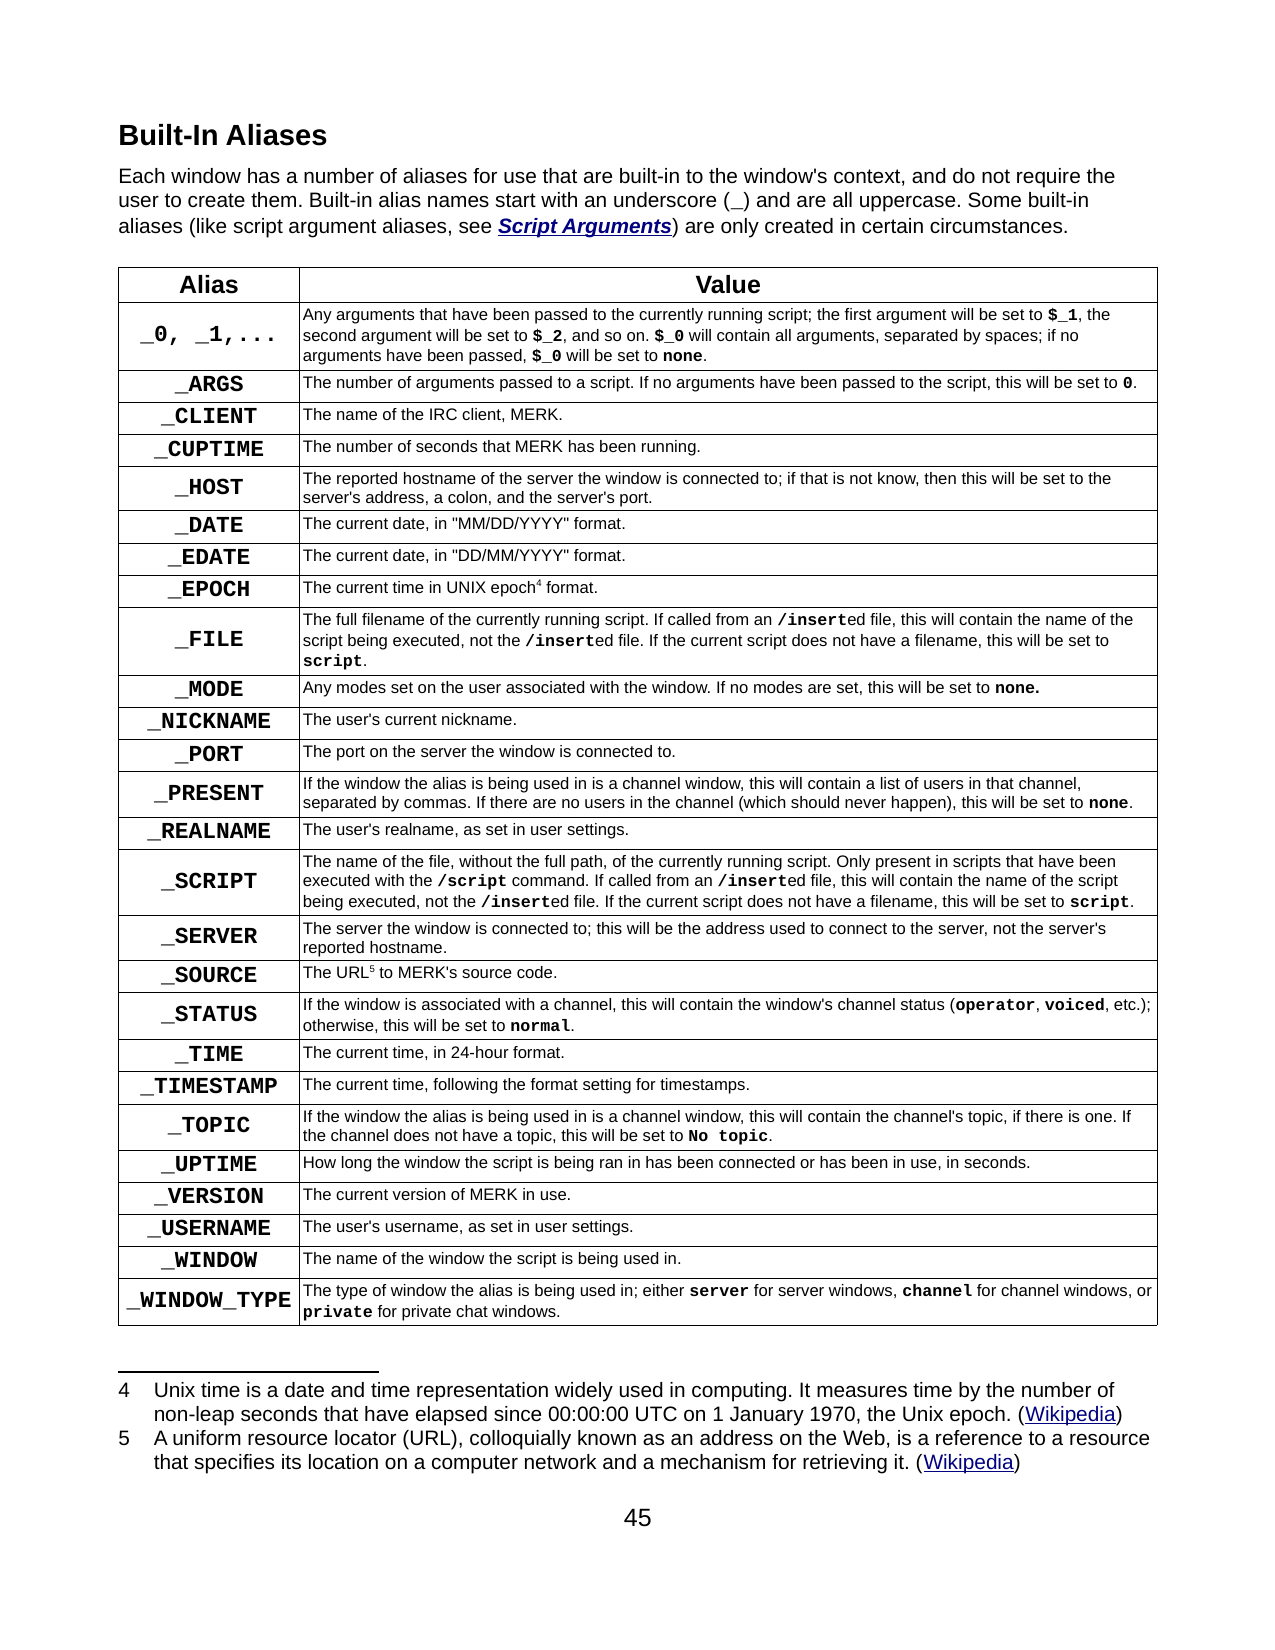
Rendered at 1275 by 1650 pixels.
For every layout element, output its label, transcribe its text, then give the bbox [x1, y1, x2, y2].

table_cell _UPTIME [119, 1151, 299, 1182]
table_cell _SERVER [119, 916, 299, 960]
table_cell _MODE [119, 676, 299, 707]
table_cell _TOPIC [119, 1105, 299, 1149]
table_cell Any arguments that have been passed to the currently running script; the first argument will be set to $_1, the second argument will be set to $_2, and so on. $_0 will contain all arguments, separated by spaces; if no arguments have been passed, $_0 will be set to none. [300, 303, 1157, 369]
table_cell _PORT [119, 740, 299, 771]
table_cell _ARGS [119, 371, 299, 402]
table_cell _FILE [119, 608, 299, 674]
table_cell The full filename of the currently running script. If called from an /inserted file, this will contain the name of the script being executed, not the /inserted file. If the current script does not have a filename, this will be set to script. [300, 608, 1157, 674]
table_cell _SOURCE [119, 961, 299, 992]
table_cell The current date, in "DD/MM/YYYY" format. [300, 544, 1157, 574]
table_cell _EDATE [119, 544, 299, 574]
table_cell _CLIENT [119, 403, 299, 434]
table_cell The current time, following the format setting for timestamps. [300, 1072, 1157, 1103]
table_cell The server the window is connected to; this will be the address used to connect to the server, not the server's reported hostname. [300, 916, 1157, 960]
table_cell The name of the IRC client, MERK. [300, 403, 1157, 434]
table_cell _DATE [119, 511, 299, 542]
table_header Value [300, 268, 1157, 302]
table_cell The current date, in "MM/DD/YYYY" format. [300, 511, 1157, 542]
table_cell The user's realname, as set in user settings. [300, 818, 1157, 849]
table_cell _SCRIPT [119, 850, 299, 915]
table_cell _CUPTIME [119, 435, 299, 466]
table_cell The URL to MERK's source code. [300, 961, 1157, 992]
table_cell _STATUS [119, 993, 299, 1039]
table_cell _PRESENT [119, 772, 299, 817]
table_cell The reported hostname of the server the window is connected to; if that is not know, then this will be set to the server's address, a colon, and the server's port. [300, 467, 1157, 510]
table_cell The current time, in 24-hour format. [300, 1040, 1157, 1071]
table_cell _HOST [119, 467, 299, 510]
table_cell If the window the alias is being used in is a channel window, this will contain a list of users in that channel, separated by commas. If there are no users in the channel (which should never happen), this will be set to none. [300, 772, 1157, 817]
table_cell The type of window the alias is being used in; either server for server windows, channel for channel windows, or private for private chat windows. [300, 1279, 1157, 1325]
table_cell _VERSION [119, 1183, 299, 1214]
table_cell The name of the file, without the full path, of the currently running script. Only present in scripts that have been executed with the /script command. If called from an /inserted file, this will contain the name of the script being executed, not the /inserted file. If the current script does not have a filename, this will be set to script. [300, 850, 1157, 915]
table_cell _WINDOW_TYPE [119, 1279, 299, 1325]
table_cell _TIME [119, 1040, 299, 1071]
table_cell The name of the window the script is being used in. [300, 1247, 1157, 1278]
table_cell How long the window the script is being ran in has been connected or has been in use, in seconds. [300, 1151, 1157, 1182]
table_cell Any modes set on the user associated with the window. If no modes are set, this will be set to none. [300, 676, 1157, 707]
table_cell The port on the server the window is connected to. [300, 740, 1157, 771]
table_cell _0, _1,... [119, 303, 299, 369]
subtitle Built-In Aliases [118, 118, 1157, 152]
table_cell The current version of MERK in use. [300, 1183, 1157, 1214]
table_cell _NICKNAME [119, 708, 299, 739]
table_cell The current time in UNIX epoch format. [300, 576, 1157, 607]
table_cell _USERNAME [119, 1215, 299, 1246]
table_cell _REALNAME [119, 818, 299, 849]
table_cell The number of arguments passed to a script. If no arguments have been passed to the script, this will be set to 0. [300, 371, 1157, 402]
table_cell If the window is associated with a channel, this will contain the window's channel status (operator, voiced, etc.); otherwise, this will be set to normal. [300, 993, 1157, 1039]
table_cell _EPOCH [119, 576, 299, 607]
text Each window has a number of aliases for use that are built-in to the window's context, and do not require the user to create them. Built-in alias names start with an underscore (_) and are all uppercase. Some built-in aliases (like script argument aliases, see Script Arguments) are only created in certain circumstances. [118, 164, 1157, 238]
table_cell _WINDOW [119, 1247, 299, 1278]
table_cell If the window the alias is being used in is a channel window, this will contain the channel's topic, if there is one. If the channel does not have a topic, this will be set to No topic. [300, 1105, 1157, 1149]
table_cell The number of seconds that MERK has been running. [300, 435, 1157, 466]
table_cell _TIMESTAMP [119, 1072, 299, 1103]
table_header Alias [119, 268, 299, 302]
table_cell The user's current nickname. [300, 708, 1157, 739]
table_cell The user's username, as set in user settings. [300, 1215, 1157, 1246]
